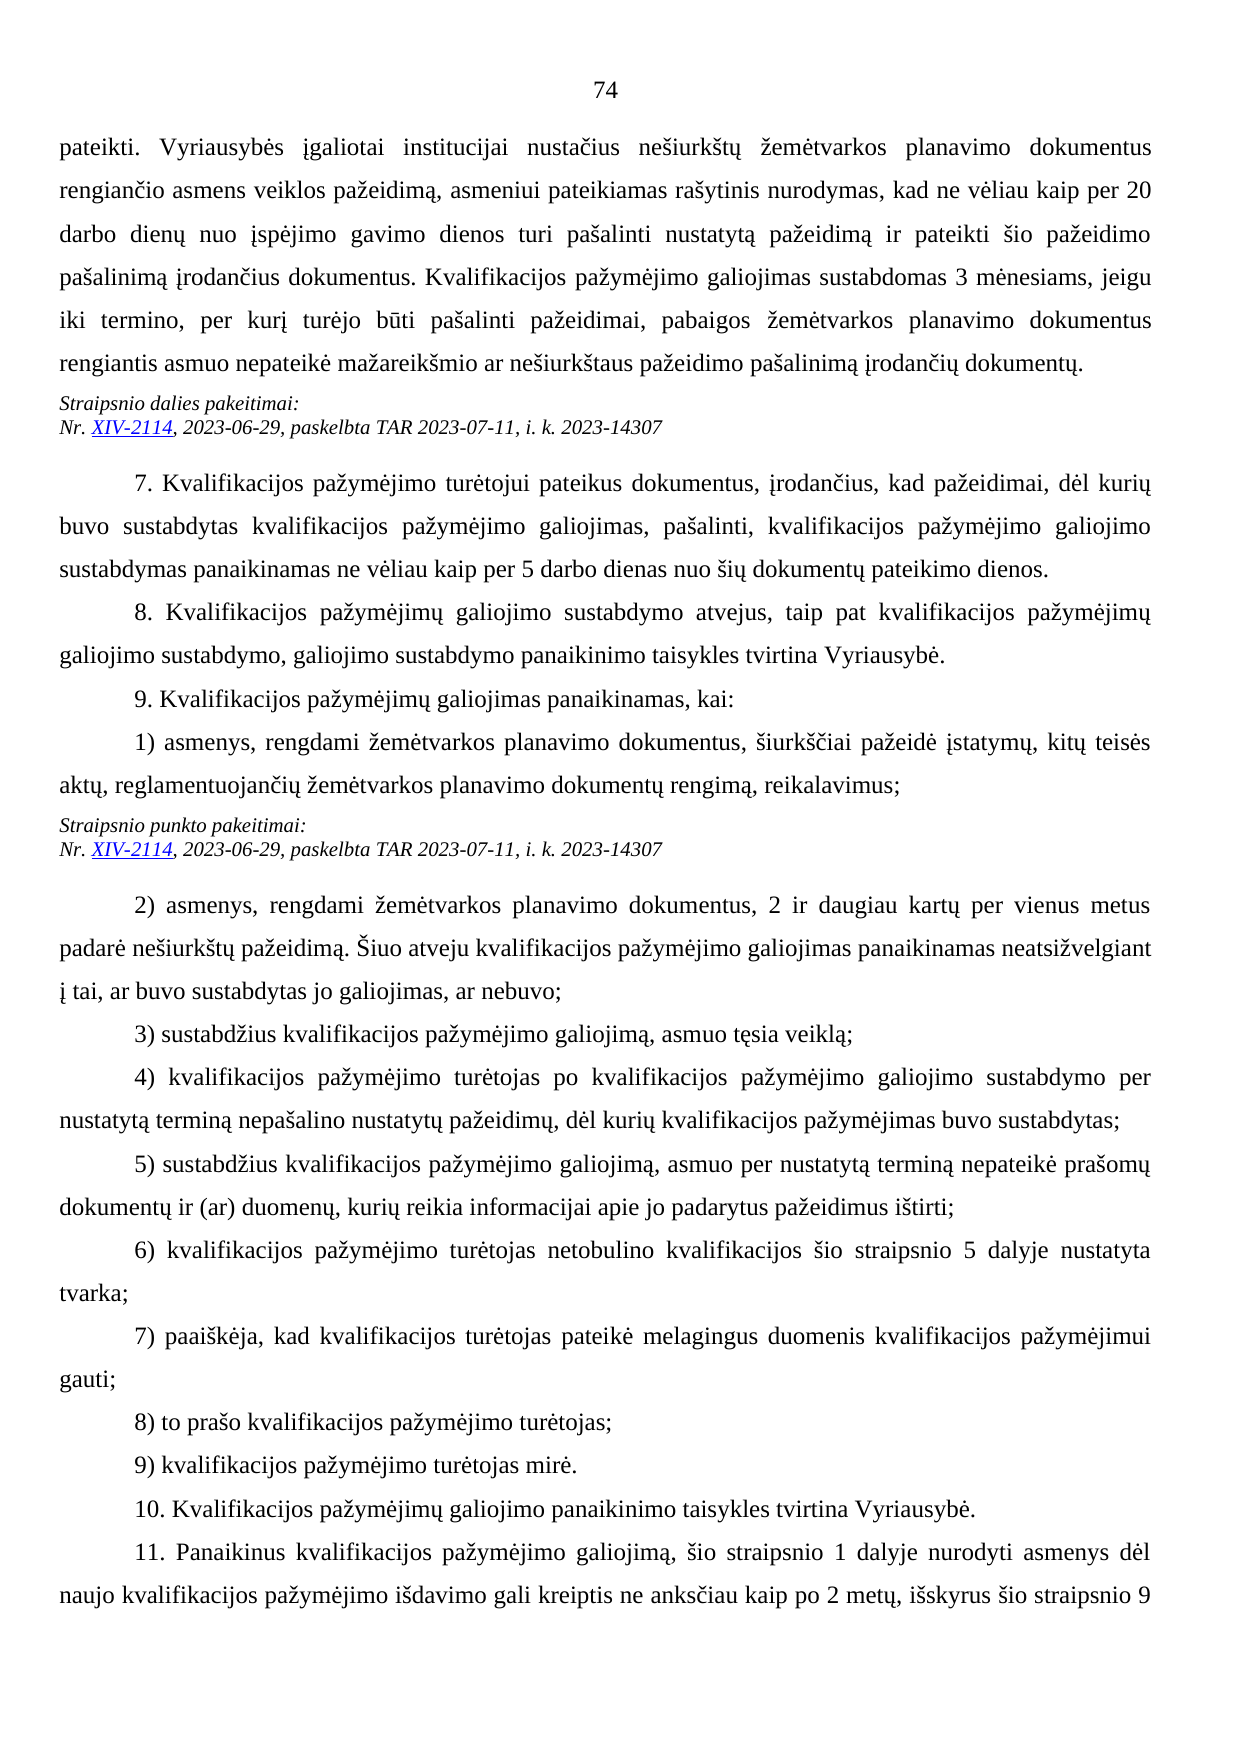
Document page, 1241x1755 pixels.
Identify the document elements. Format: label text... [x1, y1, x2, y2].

text Straipsnio dalies pakeitimai: [59, 391, 1152, 415]
text 6) kvalifikacijos pažymėjimo turėtojas netobulino kvalifikacijos šio straipsnio 5 dalyje nustatyta tvarka; [59, 1235, 1152, 1307]
text Nr. XIV-2114, 2023-06-29, paskelbta TAR 2023-07-11, i. k. 2023-14307 [59, 415, 1152, 439]
text 2) asmenys, rengdami žemėtvarkos planavimo dokumentus, 2 ir daugiau kartų per vienus metus padarė nešiurkštų pažeidimą. Šiuo atveju kvalifikacijos pažymėjimo galiojimas panaikinamas neatsižvelgiant į tai, ar buvo sustabdytas jo galiojimas, ar nebuvo; [59, 890, 1152, 1005]
text 1) asmenys, rengdami žemėtvarkos planavimo dokumentus, šiurkščiai pažeidė įstatymų, kitų teisės aktų, reglamentuojančių žemėtvarkos planavimo dokumentų rengimą, reikalavimus; [59, 727, 1152, 799]
text 8. Kvalifikacijos pažymėjimų galiojimo sustabdymo atvejus, taip pat kvalifikacijos pažymėjimų galiojimo sustabdymo, galiojimo sustabdymo panaikinimo taisykles tvirtina Vyriausybė. [59, 597, 1152, 669]
text 9. Kvalifikacijos pažymėjimų galiojimas panaikinamas, kai: [59, 684, 1152, 712]
text 4) kvalifikacijos pažymėjimo turėtojas po kvalifikacijos pažymėjimo galiojimo sustabdymo per nustatytą terminą nepašalino nustatytų pažeidimų, dėl kurių kvalifikacijos pažymėjimas buvo sustabdytas; [59, 1062, 1152, 1134]
text 9) kvalifikacijos pažymėjimo turėtojas mirė. [59, 1451, 1152, 1479]
text Straipsnio punkto pakeitimai: [59, 813, 1152, 837]
text Nr. XIV-2114, 2023-06-29, paskelbta TAR 2023-07-11, i. k. 2023-14307 [59, 837, 1152, 861]
text 5) sustabdžius kvalifikacijos pažymėjimo galiojimą, asmuo per nustatytą terminą nepateikė prašomų dokumentų ir (ar) duomenų, kurių reikia informacijai apie jo padarytus pažeidimus ištirti; [59, 1149, 1152, 1221]
text 7) paaiškėja, kad kvalifikacijos turėtojas pateikė melagingus duomenis kvalifikacijos pažymėjimui gauti; [59, 1321, 1152, 1393]
text 11. Panaikinus kvalifikacijos pažymėjimo galiojimą, šio straipsnio 1 dalyje nurodyti asmenys dėl naujo kvalifikacijos pažymėjimo išdavimo gali kreiptis ne anksčiau kaip po 2 metų, išskyrus šio straipsnio 9 [59, 1537, 1152, 1609]
text 8) to prašo kvalifikacijos pažymėjimo turėtojas; [59, 1407, 1152, 1436]
text 7. Kvalifikacijos pažymėjimo turėtojui pateikus dokumentus, įrodančius, kad pažeidimai, dėl kurių buvo sustabdytas kvalifikacijos pažymėjimo galiojimas, pašalinti, kvalifikacijos pažymėjimo galiojimo sustabdymas panaikinamas ne vėliau kaip per 5 darbo dienas nuo šių dokumentų pateikimo dienos. [59, 468, 1152, 583]
text pateikti. Vyriausybės įgaliotai institucijai nustačius nešiurkštų žemėtvarkos planavimo dokumentus rengiančio asmens veiklos pažeidimą, asmeniui pateikiamas rašytinis nurodymas, kad ne vėliau kaip per 20 darbo dienų nuo įspėjimo gavimo dienos turi pašalinti nustatytą pažeidimą ir pateikti šio pažeidimo pašalinimą įrodančius dokumentus. Kvalifikacijos pažymėjimo galiojimas sustabdomas 3 mėnesiams, jeigu iki termino, per kurį turėjo būti pašalinti pažeidimai, pabaigos žemėtvarkos planavimo dokumentus rengiantis asmuo nepateikė mažareikšmio ar nešiurkštaus pažeidimo pašalinimą įrodančių dokumentų. [59, 132, 1152, 377]
text 3) sustabdžius kvalifikacijos pažymėjimo galiojimą, asmuo tęsia veiklą; [59, 1019, 1152, 1048]
text 10. Kvalifikacijos pažymėjimų galiojimo panaikinimo taisykles tvirtina Vyriausybė. [59, 1494, 1152, 1522]
